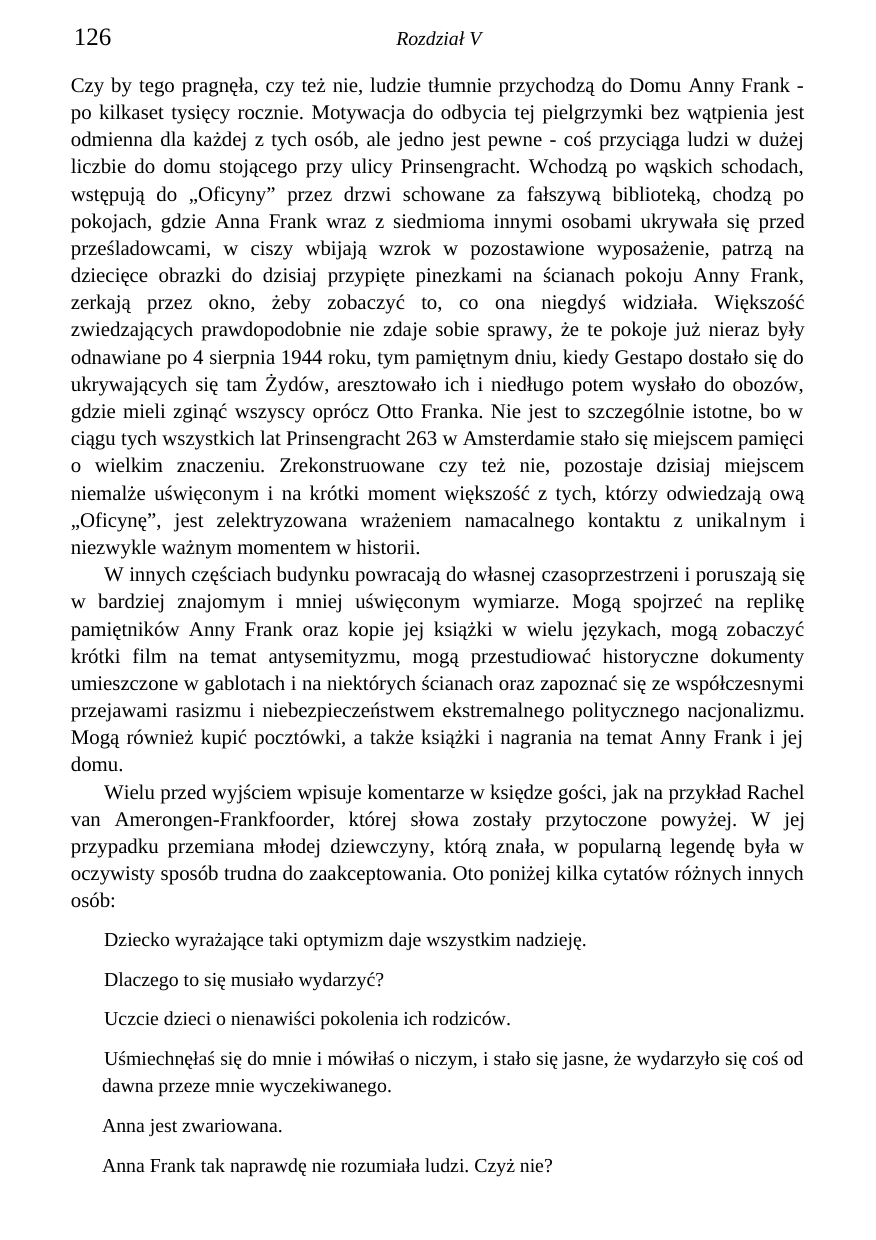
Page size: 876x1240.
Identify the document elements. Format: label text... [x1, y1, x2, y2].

text Uśmiechnęłaś się do mnie i mówiłaś o niczym, i stało się jasne, że wydarzyło się coś od dawna przeze mnie wyczekiwanego. [102, 1047, 805, 1097]
text Dlaczego to się musiało wydarzyć? [71, 968, 805, 990]
text Czy by tego pragnęła, czy też nie, ludzie tłumnie przychodzą do Domu Anny Frank - po kilkaset tysięcy rocznie. Motywacja do odbycia tej pielgrzymki bez wątpienia jest odmienna dla każdej z tych osób, ale jedno jest pewne - coś przyciąga ludzi w dużej liczbie do domu stojącego przy ulicy Prinsengracht. Wchodzą po wąskich schodach, wstępują do „Oficyny” przez drzwi schowane za fałszywą biblioteką, chodzą po pokojach, gdzie Anna Frank wraz z siedmio­ma innymi osobami ukrywała się przed prześladowcami, w ciszy wbijają wzrok w pozostawione wyposażenie, patrzą na dziecięce obrazki do dzisiaj przypięte pinezkami na ścianach pokoju Anny Frank, zerkają przez okno, żeby zobaczyć to, co ona niegdyś widziała. Większość zwiedzających prawdopodobnie nie zda­je sobie sprawy, że te pokoje już nieraz były odnawiane po 4 sierpnia 1944 roku, tym pamiętnym dniu, kiedy Gestapo dostało się do ukrywających się tam Żydów, aresztowało ich i niedługo potem wysłało do obozów, gdzie mieli zginąć wszyscy oprócz Otto Franka. Nie jest to szczególnie istotne, bo w ciągu tych wszystkich lat Prinsengracht 263 w Amsterdamie stało się miejscem pamięci o wielkim znaczeniu. Zrekonstruowane czy też nie, pozostaje dzisiaj miejscem niemalże uświęconym i na krótki moment większość z tych, którzy odwiedzają ową „Oficynę”, jest zelektryzowana wrażeniem namacalnego kontaktu z unikal­nym i niezwykle ważnym momentem w historii. [71, 73, 805, 559]
text Anna Frank tak naprawdę nie rozumiała ludzi. Czyż nie? [71, 1154, 805, 1177]
text Uczcie dzieci o nienawiści pokolenia ich rodziców. [71, 1007, 805, 1030]
text W innych częściach budynku powracają do własnej czasoprzestrzeni i poru­szają się w bardziej znajomym i mniej uświęconym wymiarze. Mogą spojrzeć na replikę pamiętników Anny Frank oraz kopie jej książki w wielu językach, mogą zobaczyć krótki film na temat antysemityzmu, mogą przestudiować historyczne dokumenty umieszczone w gablotach i na niektórych ścianach oraz zapoznać się ze współczesnymi przejawami rasizmu i niebezpieczeństwem ekstremalne­go politycznego nacjonalizmu. Mogą również kupić pocztówki, a także książki i nagrania na temat Anny Frank i jej domu. [71, 562, 805, 776]
text Dziecko wyrażające taki optymizm daje wszystkim nadzieję. [71, 928, 805, 951]
text 126 [73, 22, 115, 50]
text Wielu przed wyjściem wpisuje komentarze w księdze gości, jak na przykład Rachel van Amerongen-Frankfoorder, której słowa zostały przytoczone powy­żej. W jej przypadku przemiana młodej dziewczyny, którą znała, w popularną legendę była w oczywisty sposób trudna do zaakceptowania. Oto poniżej kilka cytatów różnych innych osób: [71, 779, 805, 912]
text Anna jest zwariowana. [71, 1114, 805, 1137]
text Rozdział V [390, 27, 489, 49]
